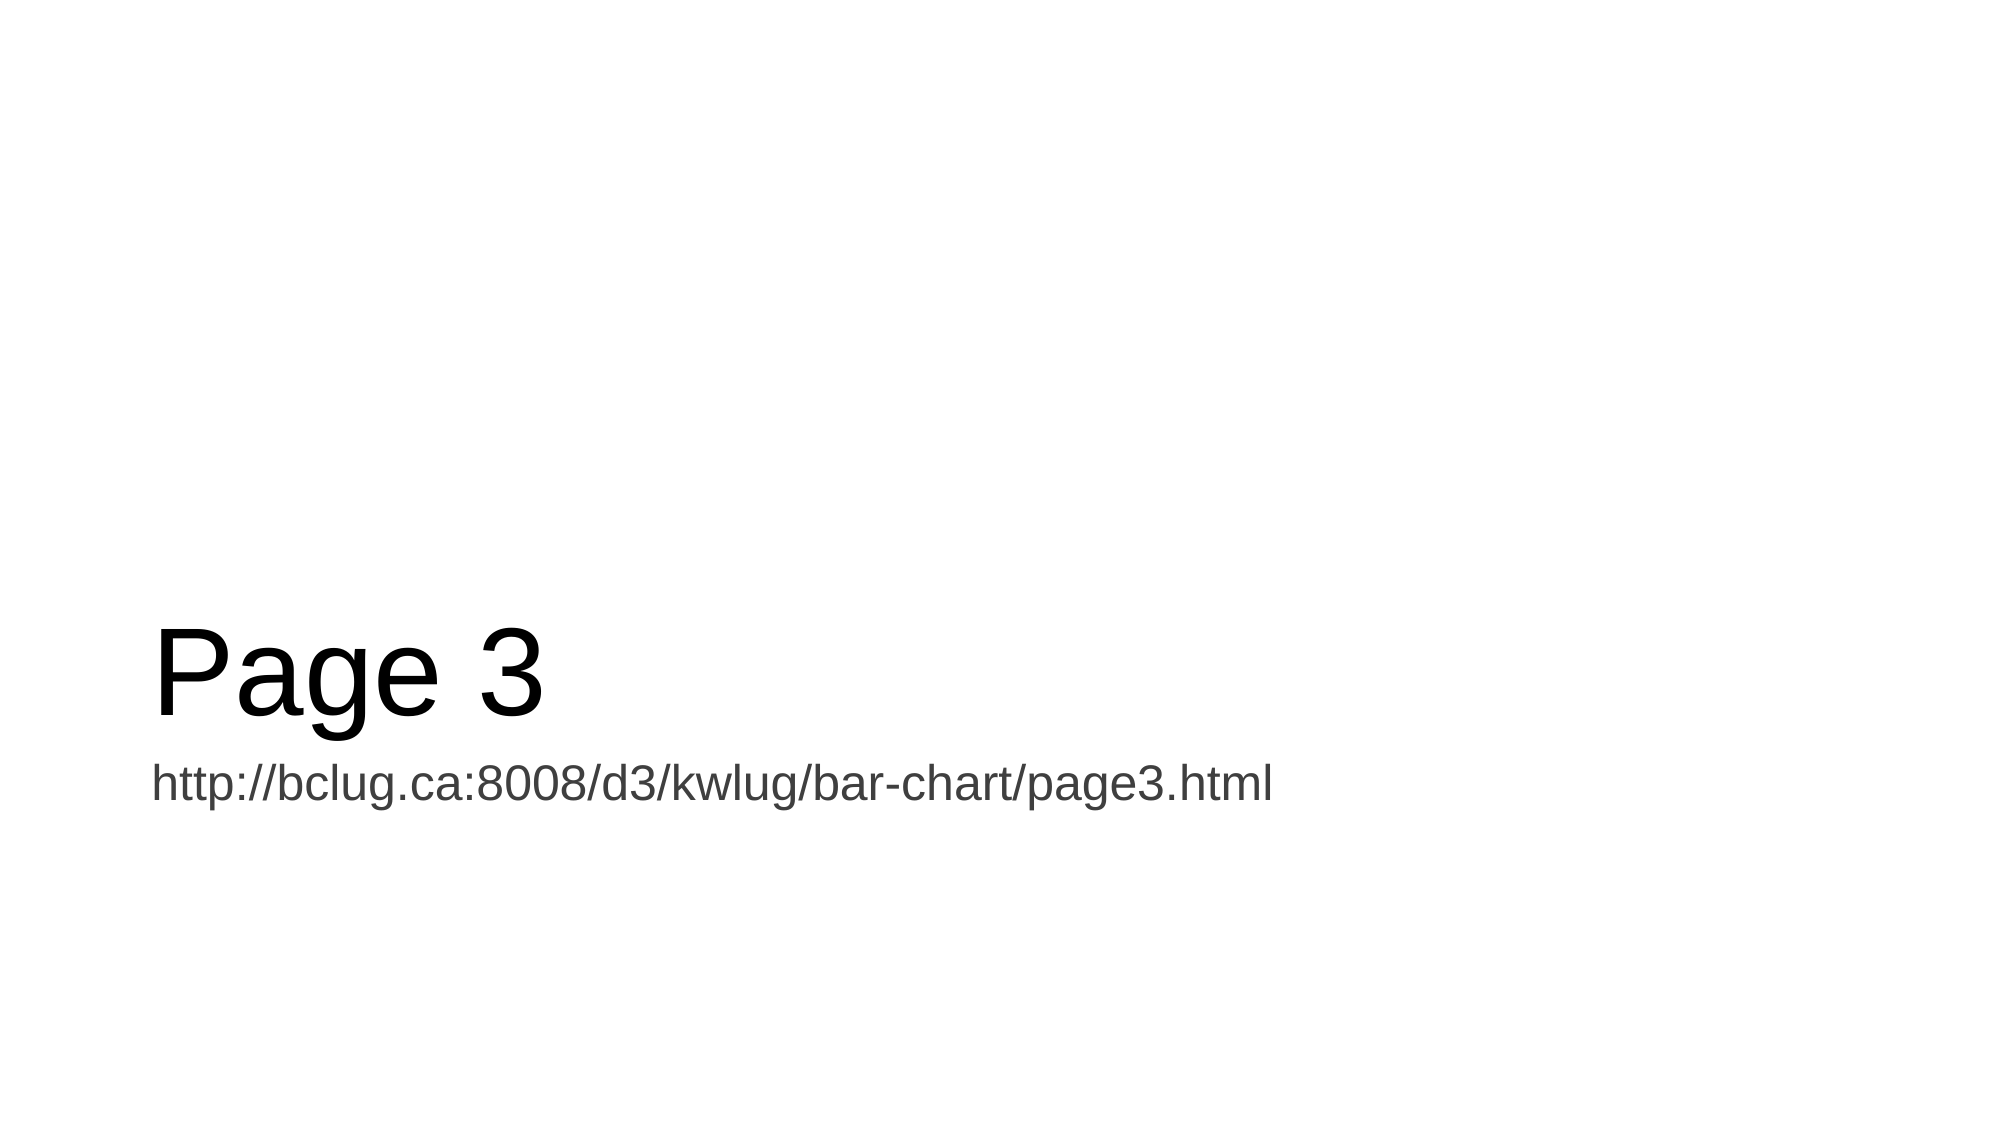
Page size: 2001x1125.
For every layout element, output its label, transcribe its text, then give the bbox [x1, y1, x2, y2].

list http://bclug.ca:8008/d3/kwlug/bar-chart/page3.html [136, 752, 1862, 1000]
title Page 3 [136, 280, 1862, 749]
